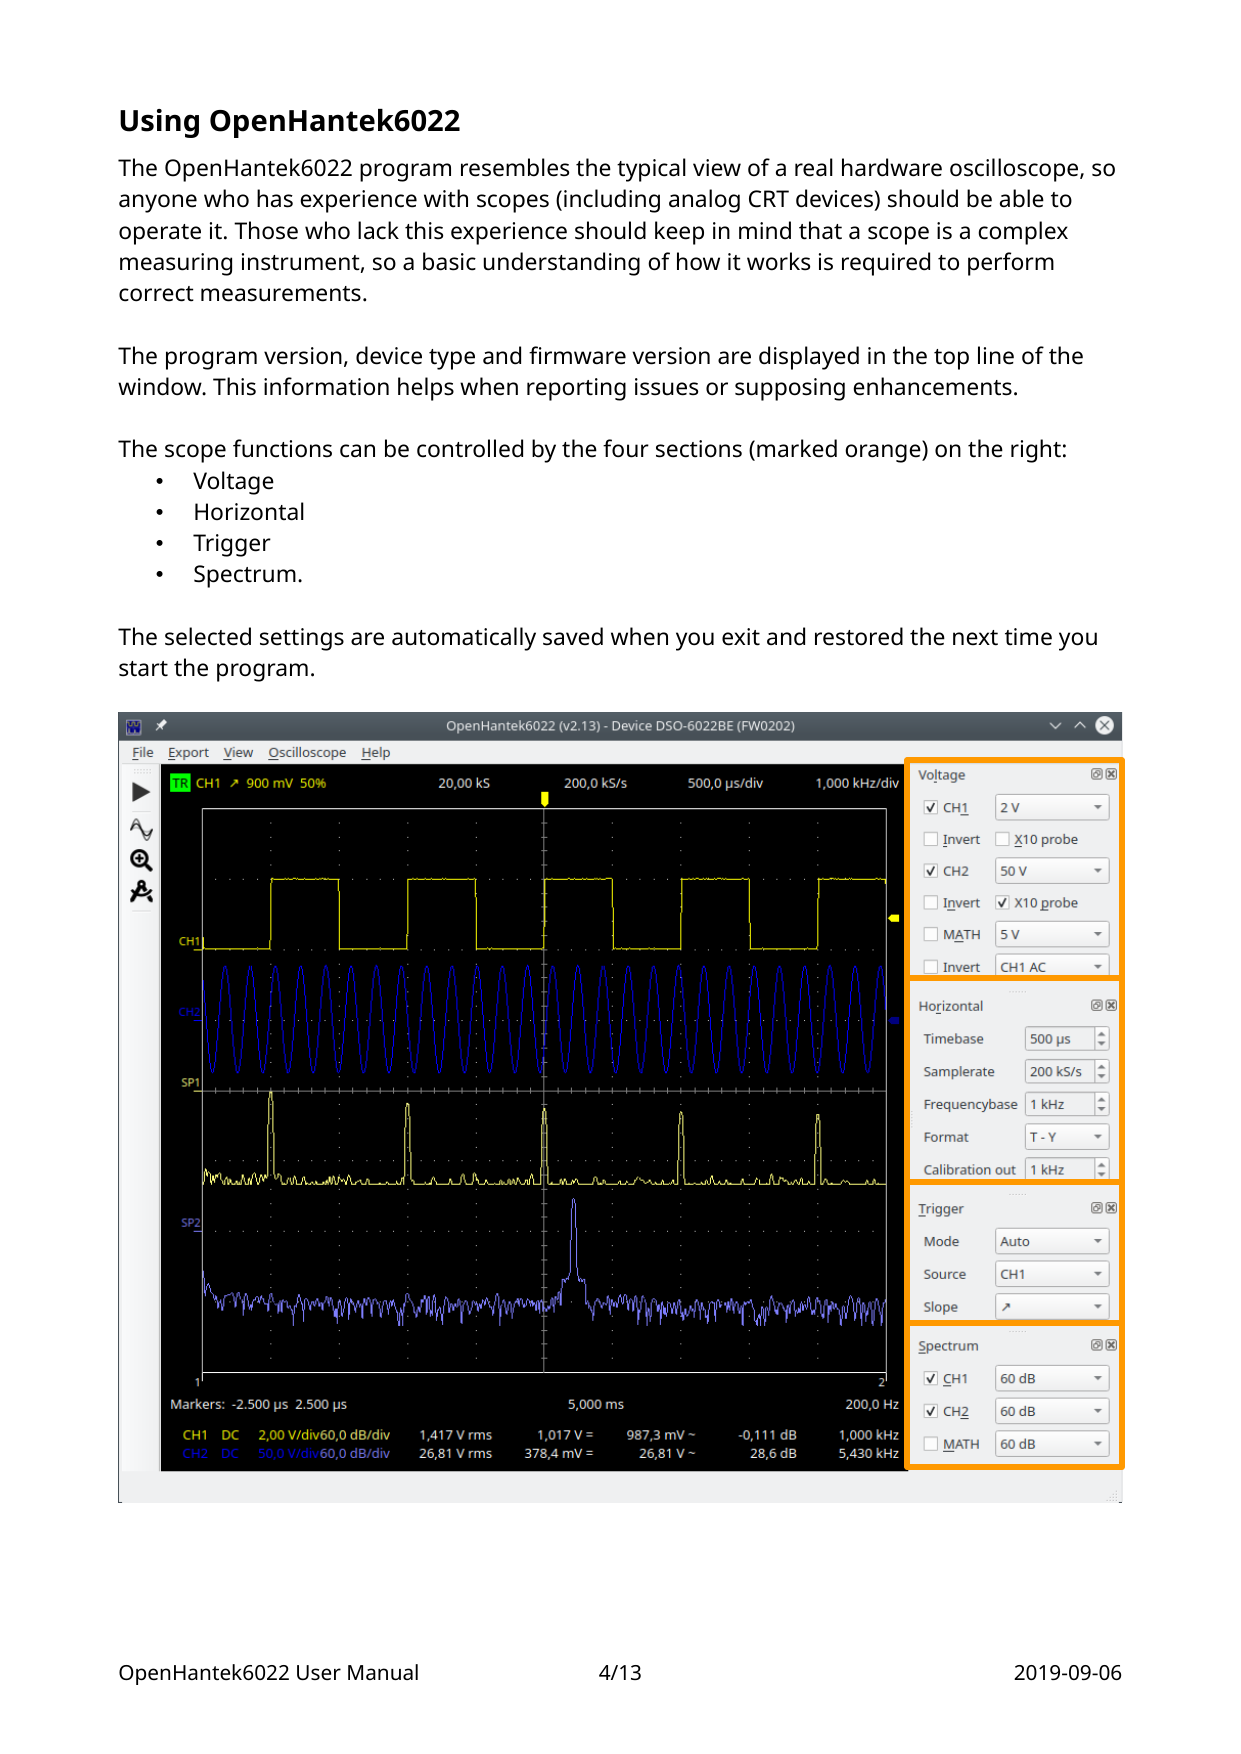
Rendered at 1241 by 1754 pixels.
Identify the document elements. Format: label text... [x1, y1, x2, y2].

list Horizontal [156, 496, 1122, 527]
text The OpenHantek6022 program resembles the typical view of a real hardware oscilloscope, so anyone who has experience with scopes (including analog CRT devices) should be able to operate it. Those who lack this experience should keep in mind that a scope is a complex measuring instrument, so a basic understanding of how it works is required to perform correct measurements. [118, 152, 1122, 308]
list Voltage [156, 465, 1122, 496]
text The selected settings are automatically saved when you exit and restored the next time you start the program. [118, 621, 1122, 683]
picture [910, 1185, 1119, 1320]
picture [910, 1326, 1119, 1464]
subtitle Using OpenHantek6022 [118, 100, 1122, 140]
picture [910, 981, 1119, 1179]
text The scope functions can be controlled by the four sections (marked orange) on the right: [118, 433, 1122, 465]
list Spectrum. [156, 558, 1122, 590]
list Trigger [156, 527, 1122, 558]
picture [910, 763, 1119, 975]
picture [118, 712, 1123, 1503]
text The program version, device type and firmware version are displayed in the top line of the window. This information helps when reporting issues or supposing enhancements. [118, 340, 1122, 402]
